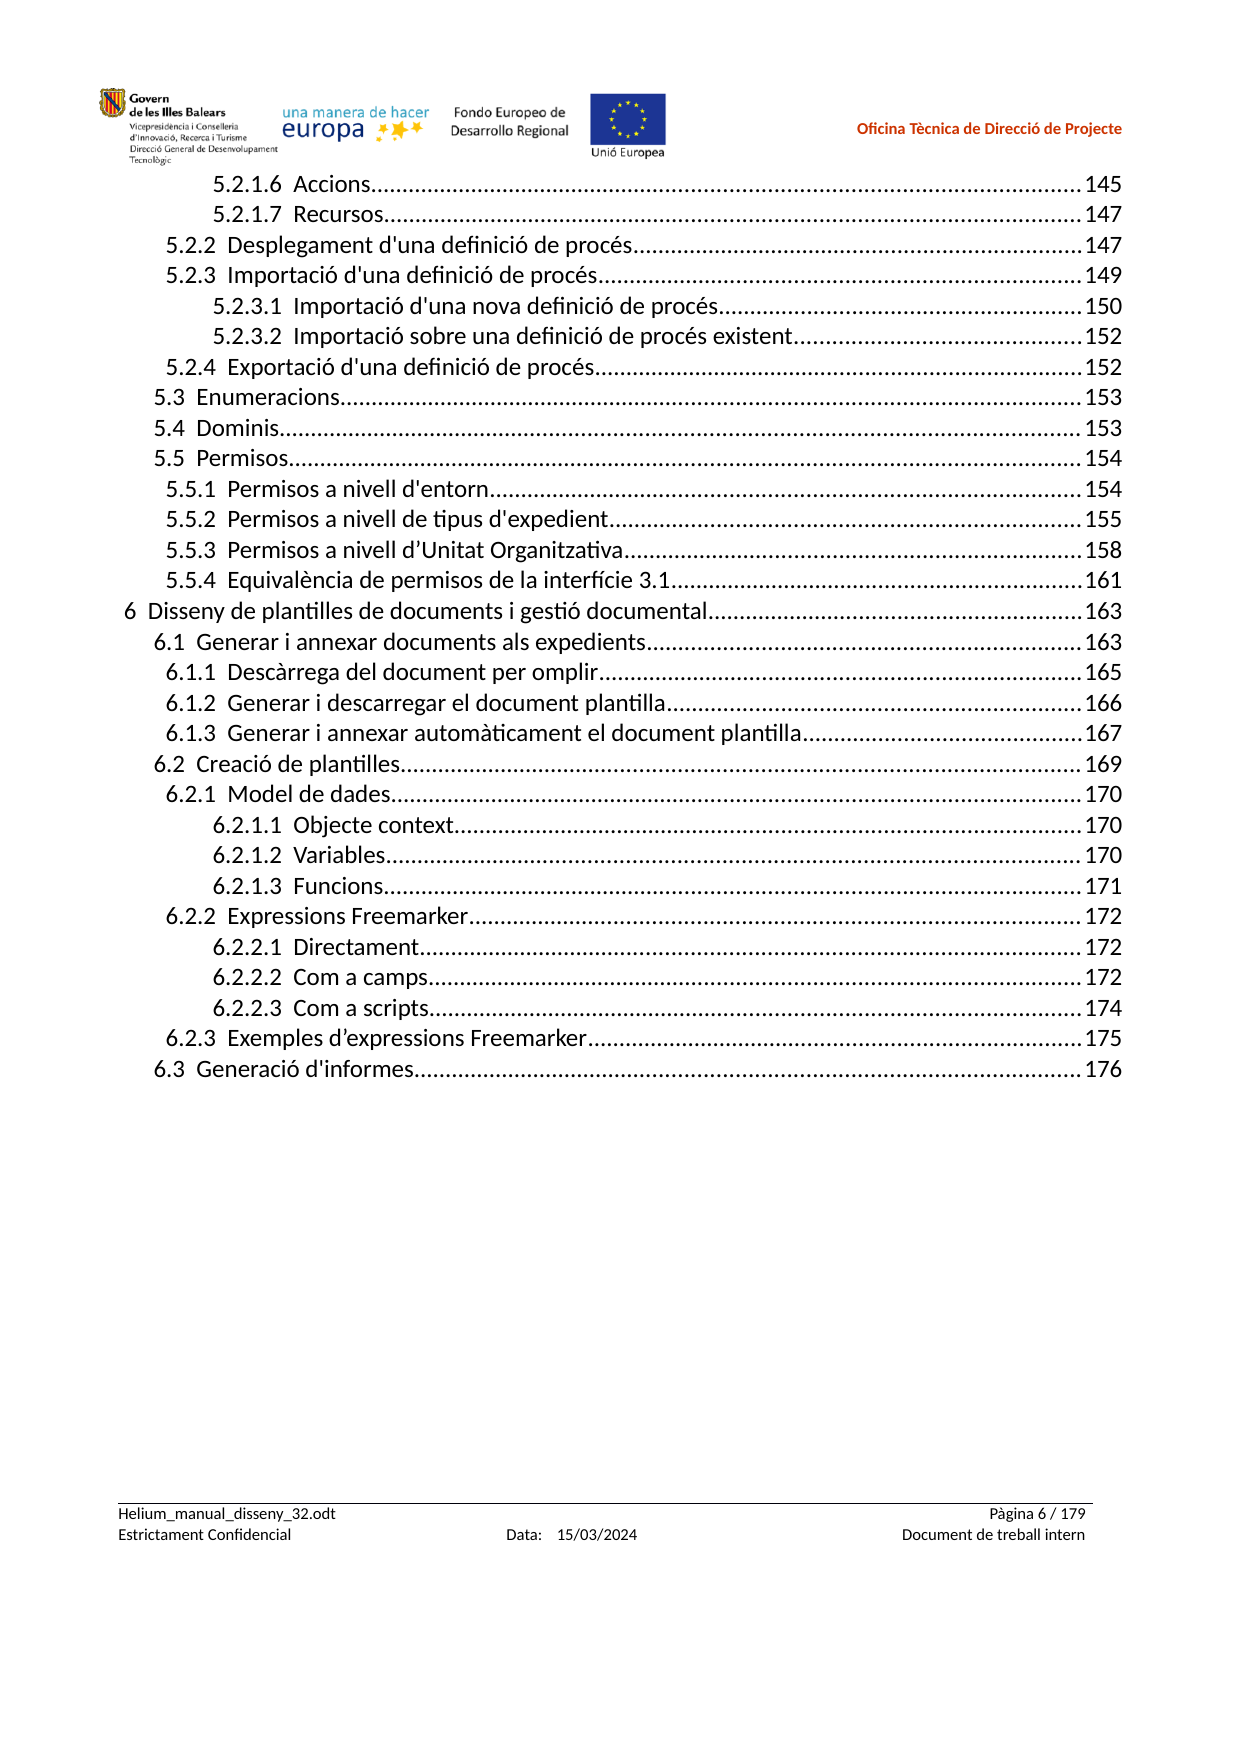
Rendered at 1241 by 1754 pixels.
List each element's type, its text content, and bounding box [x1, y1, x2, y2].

text 6 Disseny de plantilles de documents i gestió documental 163 [118, 595, 1122, 626]
text 5.2.3.1 Importació d'una nova definició de procés 150 [207, 290, 1122, 321]
text 5.5.2 Permisos a nivell de tipus d'expedient 155 [160, 504, 1122, 534]
text 5.3 Enumeracions 153 [148, 382, 1122, 412]
text 5.2.1.7 Recursos 147 [207, 198, 1122, 229]
text 6.2.1 Model de dades 170 [160, 778, 1122, 809]
text 6.2.2.2 Com a camps 172 [207, 961, 1122, 992]
text 5.5.4 Equivalència de permisos de la interfície 3.1 161 [160, 565, 1122, 595]
text 5.5.3 Permisos a nivell d’Unitat Organitzativa 158 [160, 534, 1122, 565]
picture [99, 87, 668, 166]
text 6.2.3 Exemples d’expressions Freemarker 175 [160, 1022, 1122, 1053]
text 6.1 Generar i annexar documents als expedients 163 [148, 626, 1122, 656]
text 6.2.1.3 Funcions 171 [207, 870, 1122, 900]
text 6.2.2.1 Directament 172 [207, 931, 1122, 961]
text 5.2.3.2 Importació sobre una definició de procés existent 152 [207, 321, 1122, 351]
text 5.2.3 Importació d'una definició de procés 149 [160, 259, 1122, 290]
text 5.2.4 Exportació d'una definició de procés 152 [160, 351, 1122, 382]
text 5.2.1.6 Accions 145 [207, 168, 1122, 198]
text 5.5 Permisos 154 [148, 443, 1122, 473]
text 6.2.1.2 Variables 170 [207, 839, 1122, 870]
text 6.2.2.3 Com a scripts 174 [207, 992, 1122, 1022]
text 6.2 Creació de plantilles 169 [148, 748, 1122, 778]
text 5.2.2 Desplegament d'una definició de procés 147 [160, 229, 1122, 259]
text 6.1.1 Descàrrega del document per omplir 165 [160, 656, 1122, 687]
text 6.1.3 Generar i annexar automàticament el document plantilla 167 [160, 717, 1122, 748]
text 6.3 Generació d'informes 176 [148, 1053, 1122, 1083]
text 6.1.2 Generar i descarregar el document plantilla 166 [160, 687, 1122, 717]
text 5.5.1 Permisos a nivell d'entorn 154 [160, 473, 1122, 504]
text 6.2.1.1 Objecte context 170 [207, 809, 1122, 839]
text 6.2.2 Expressions Freemarker 172 [160, 900, 1122, 931]
text 5.4 Dominis 153 [148, 412, 1122, 443]
